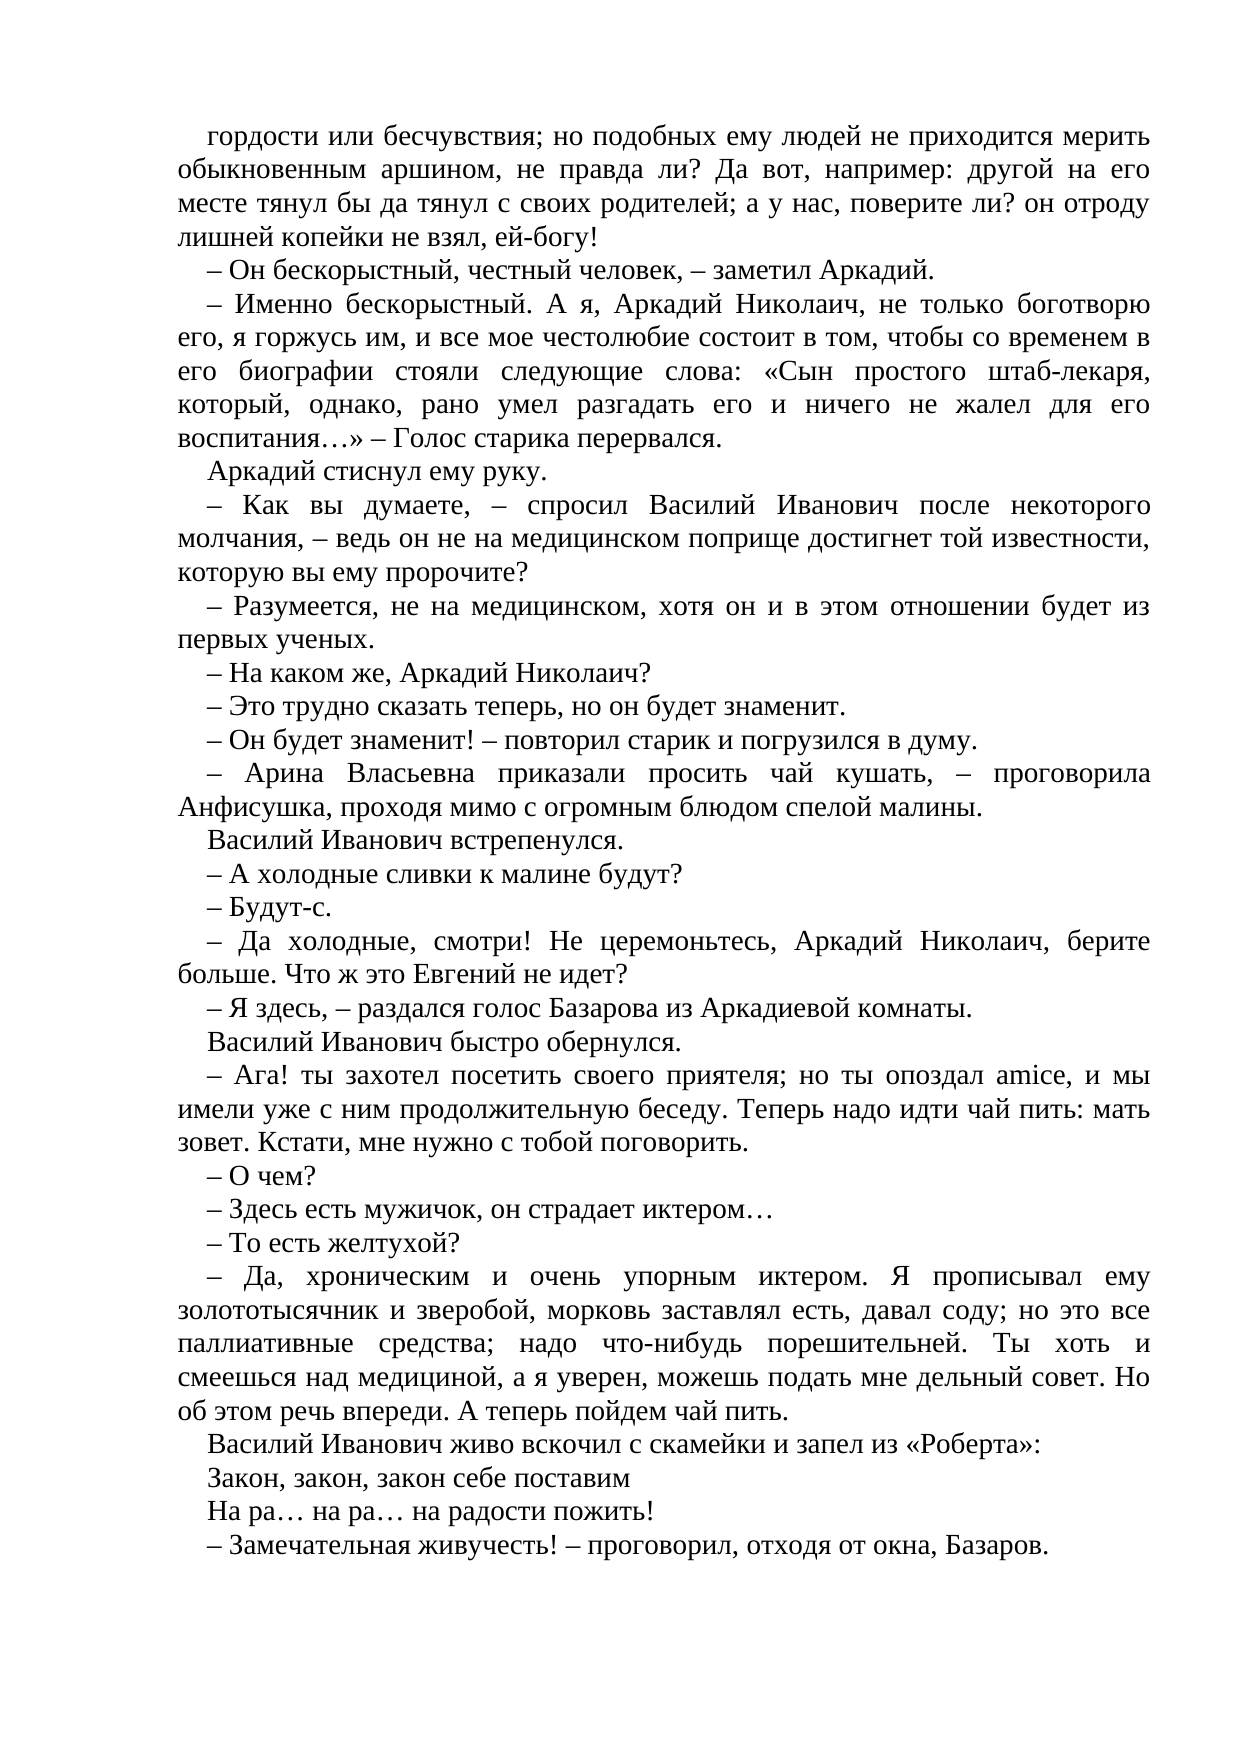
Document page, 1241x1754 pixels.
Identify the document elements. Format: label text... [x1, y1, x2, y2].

text гордости или бесчувствия; но подобных ему людей не приходится мерить обыкновенным аршином, не правда ли? Да вот, например: другой на его месте тянул бы да тянул с своих родителей; а у нас, поверите ли? он отроду лишней копейки не взял, ей-богу! [177, 118, 1152, 252]
text – Это трудно сказать теперь, но он будет знаменит. [177, 688, 1152, 722]
text – Он бескорыстный, честный человек, – заметил Аркадий. [177, 252, 1152, 286]
text – Будут-с. [177, 889, 1152, 923]
text Василий Иванович живо вскочил с скамейки и запел из «Роберта»: [177, 1426, 1152, 1460]
text На ра… на ра… на радости пожить! [177, 1493, 1152, 1527]
text Василий Иванович встрепенулся. [177, 822, 1152, 856]
text – Здесь есть мужичок, он страдает иктером… [177, 1191, 1152, 1225]
text – Арина Власьевна приказали просить чай кушать, – проговорила Анфисушка, проходя мимо с огромным блюдом спелой малины. [177, 755, 1152, 822]
text Аркадий стиснул ему руку. [177, 453, 1152, 487]
text – Как вы думаете, – спросил Василий Иванович после некоторого молчания, – ведь он не на медицинском поприще достигнет той известности, которую вы ему пророчите? [177, 487, 1152, 588]
text – Да, хроническим и очень упорным иктером. Я прописывал ему золототысячник и зверобой, морковь заставлял есть, давал соду; но это все паллиативные средства; надо что-нибудь порешительней. Ты хоть и смеешься над медициной, а я уверен, можешь подать мне дельный совет. Но об этом речь впереди. А теперь пойдем чай пить. [177, 1258, 1152, 1426]
text – Он будет знаменит! – повторил старик и погрузился в думу. [177, 722, 1152, 755]
text Василий Иванович быстро обернулся. [177, 1024, 1152, 1057]
text – А холодные сливки к малине будут? [177, 856, 1152, 889]
text – О чем? [177, 1158, 1152, 1191]
text – Я здесь, – раздался голос Базарова из Аркадиевой комнаты. [177, 990, 1152, 1024]
text – Ага! ты захотел посетить своего приятеля; но ты опоздал amice, и мы имели уже с ним продолжительную беседу. Теперь надо идти чай пить: мать зовет. Кстати, мне нужно с тобой поговорить. [177, 1057, 1152, 1158]
text – Да холодные, смотри! Не церемоньтесь, Аркадий Николаич, берите больше. Что ж это Евгений не идет? [177, 923, 1152, 990]
text – То есть желтухой? [177, 1225, 1152, 1258]
text – Именно бескорыстный. А я, Аркадий Николаич, не только боготворю его, я горжусь им, и все мое честолюбие состоит в том, чтобы со временем в его биографии стояли следующие слова: «Сын простого штаб-лекаря, который, однако, рано умел разгадать его и ничего не жалел для его воспитания…» – Голос старика перервался. [177, 286, 1152, 453]
text – На каком же, Аркадий Николаич? [177, 655, 1152, 688]
text – Замечательная живучесть! – проговорил, отходя от окна, Базаров. [177, 1527, 1152, 1560]
text Закон, закон, закон себе поставим [177, 1460, 1152, 1493]
text – Разумеется, не на медицинском, хотя он и в этом отношении будет из первых ученых. [177, 588, 1152, 655]
